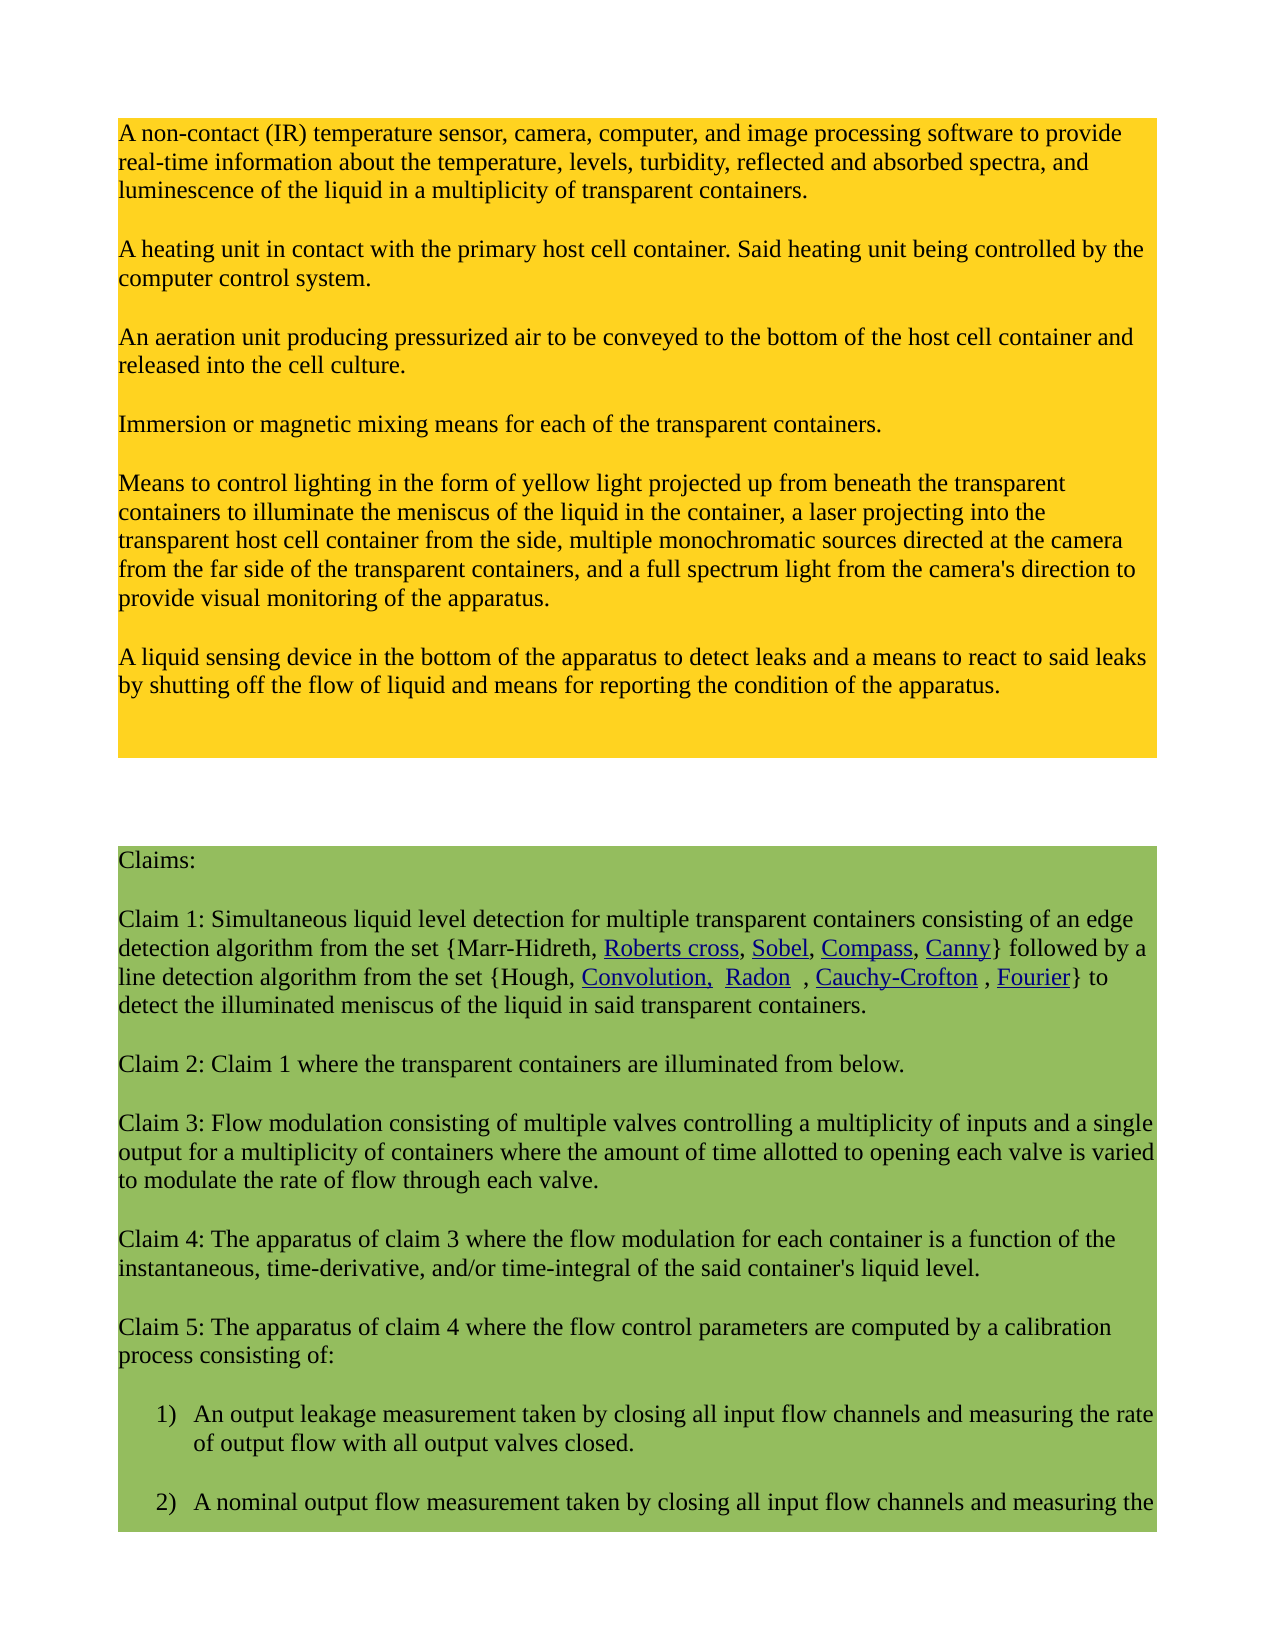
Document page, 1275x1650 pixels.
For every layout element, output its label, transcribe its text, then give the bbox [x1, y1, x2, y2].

text Claim 4: The apparatus of claim 3 where the flow modulation for each container is a function of the instantaneous, time-derivative, and/or time-integral of the said container's liquid level. [118, 1224, 1157, 1282]
text Claim 2: Claim 1 where the transparent containers are illuminated from below. [118, 1049, 1157, 1078]
text Claim 1: Simultaneous liquid level detection for multiple transparent containers consisting of an edge detection algorithm from the set {Marr-Hidreth, Roberts cross, Sobel, Compass, Canny} followed by a line detection algorithm from the set {Hough, Convolution, Radon , Cauchy-Crofton , Fourier} to detect the illuminated meniscus of the liquid in said transparent containers. [118, 904, 1157, 1019]
text An aeration unit producing pressurized air to be conveyed to the bottom of the host cell container and released into the cell culture. [118, 322, 1157, 379]
text Means to control lighting in the form of yellow light projected up from beneath the transparent containers to illuminate the meniscus of the liquid in the container, a laser projecting into the transparent host cell container from the side, multiple monochromatic sources directed at the camera from the far side of the transparent containers, and a full spectrum light from the camera's direction to provide visual monitoring of the apparatus. [118, 468, 1157, 612]
text Claim 3: Flow modulation consisting of multiple valves controlling a multiplicity of inputs and a single output for a multiplicity of containers where the amount of time allotted to opening each valve is varied to modulate the rate of flow through each valve. [118, 1108, 1157, 1194]
text A heating unit in contact with the primary host cell container. Said heating unit being controlled by the computer control system. [118, 234, 1157, 292]
text A non-contact (IR) temperature sensor, camera, computer, and image processing software to provide real-time information about the temperature, levels, turbidity, reflected and absorbed spectra, and luminescence of the liquid in a multiplicity of transparent containers. [118, 118, 1157, 204]
text Immersion or magnetic mixing means for each of the transparent containers. [118, 409, 1157, 438]
list A nominal output flow measurement taken by closing all input flow channels and measuring the [156, 1487, 1157, 1516]
text Claim 5: The apparatus of claim 4 where the flow control parameters are computed by a calibration process consisting of: [118, 1312, 1157, 1369]
text Claims: [118, 846, 1157, 874]
list An output leakage measurement taken by closing all input flow channels and measuring the rate of output flow with all output valves closed. [156, 1399, 1157, 1457]
text A liquid sensing device in the bottom of the apparatus to detect leaks and a means to react to said leaks by shutting off the flow of liquid and means for reporting the condition of the apparatus. [118, 642, 1157, 699]
